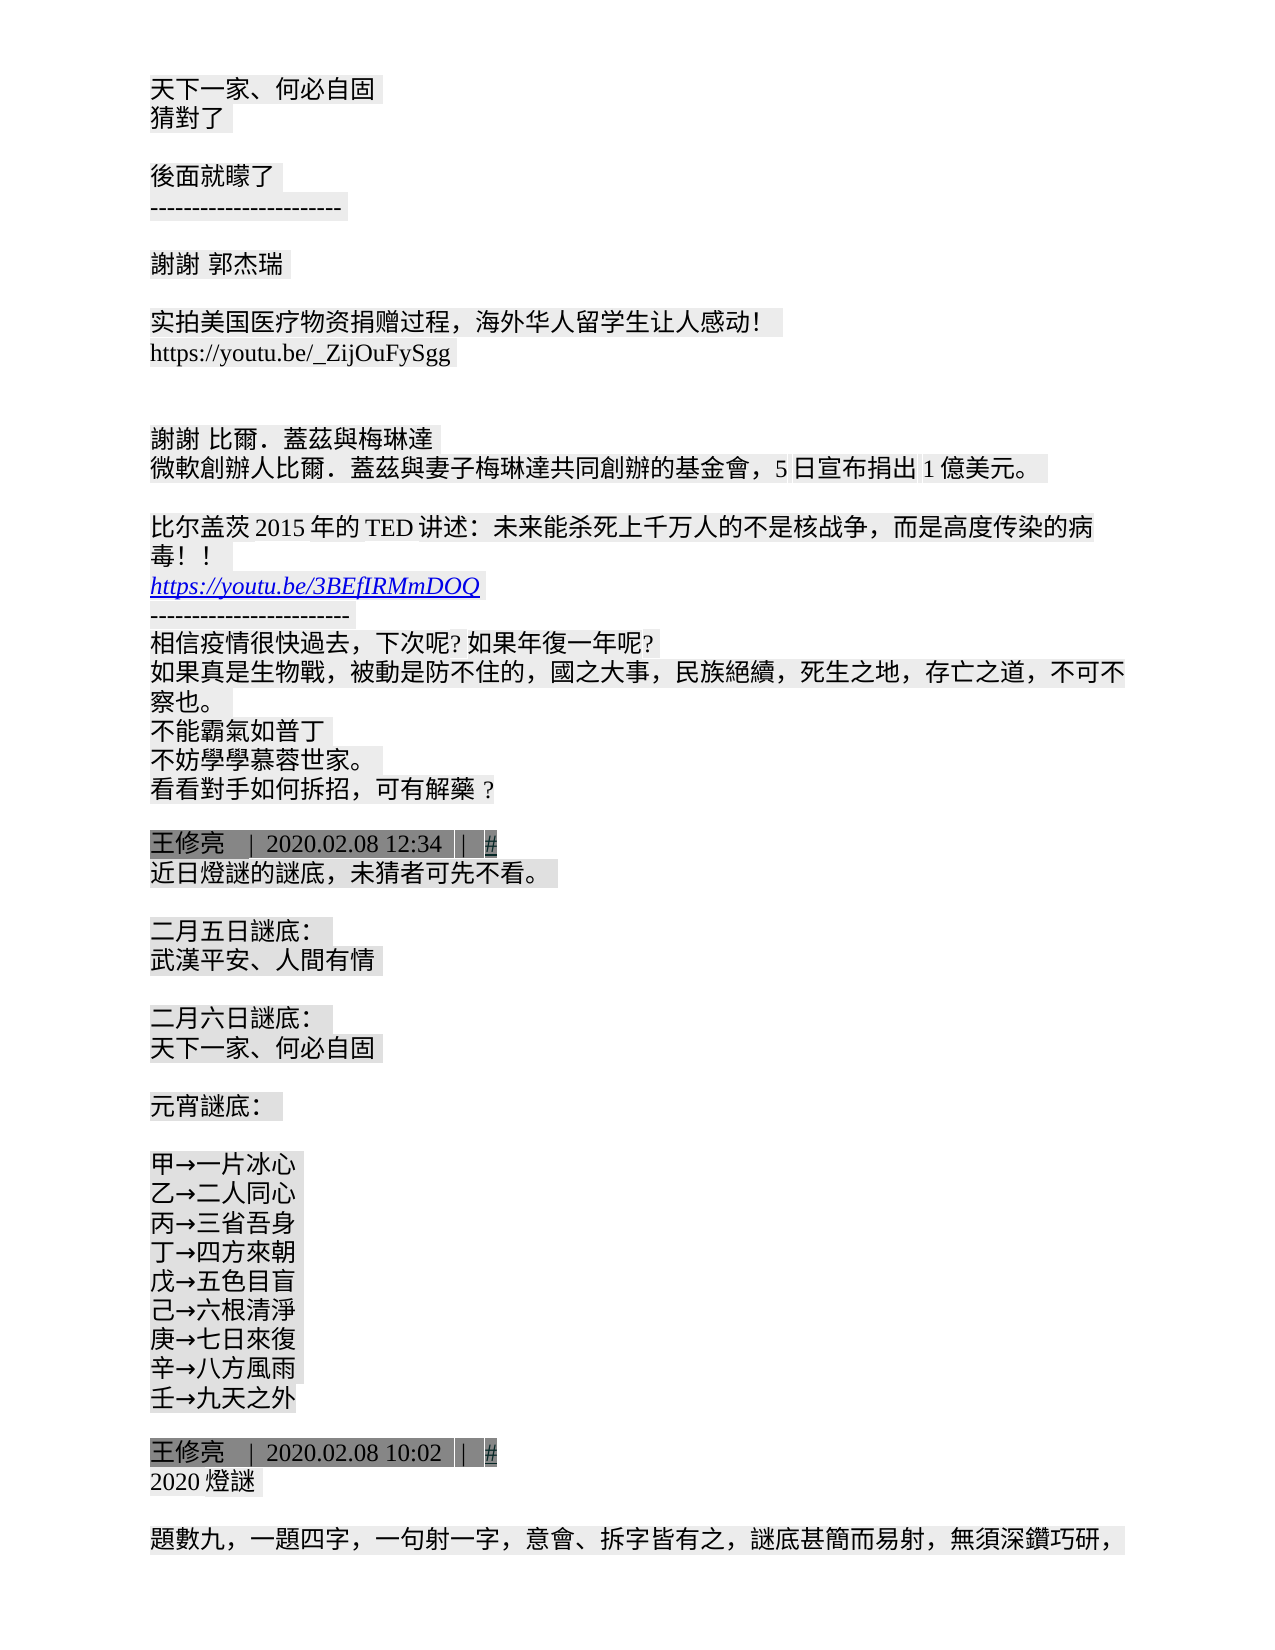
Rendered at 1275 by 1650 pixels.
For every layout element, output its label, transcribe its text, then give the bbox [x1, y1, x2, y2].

text 王修亮 | 2020.02.08 10:02 | # [150, 1438, 1125, 1467]
text 2020燈謎 題數九，一題四字，一句射一字，意會、拆字皆有之，謎底甚簡而易射，無須深鑽巧研， [150, 1467, 1125, 1555]
text 王修亮 | 2020.02.08 12:34 | # [150, 829, 1125, 859]
text 近日燈謎的謎底，未猜者可先不看。 二月五日謎底： 武漢平安、人間有情 二月六日謎底： 天下一家、何必自固 元宵謎底： 甲→一片冰心 乙→二人同心 丙→三省吾身 丁→四方來朝 戊→五色目盲 己→六根清淨 庚→七日來復 辛→八方風雨 壬→九天之外 [150, 859, 1125, 1413]
text 天下一家、何必自固 猜對了 後面就矇了 ----------------------- 謝謝 郭杰瑞 实拍美国医疗物资捐赠过程，海外华人留学生让人感动！ https://youtu.be/_ZijOuFySgg 謝謝 比爾．蓋茲與梅琳達 微軟創辦人比爾．蓋茲與妻子梅琳達共同創辦的基金會，5日宣布捐出1億美元。 比尔盖茨2015年的TED讲述：未来能杀死上千万人的不是核战争，而是高度传染的病毒！！ https://youtu.be/3BEfIRMmDOQ ------------------------ 相信疫情很快過去，下次呢? 如果年復一年呢? 如果真是生物戰，被動是防不住的，國之大事，民族絕續，死生之地，存亡之道，不可不察也。 不能霸氣如普丁 不妨學學慕蓉世家。 看看對手如何拆招，可有解藥 ? [150, 75, 1125, 804]
